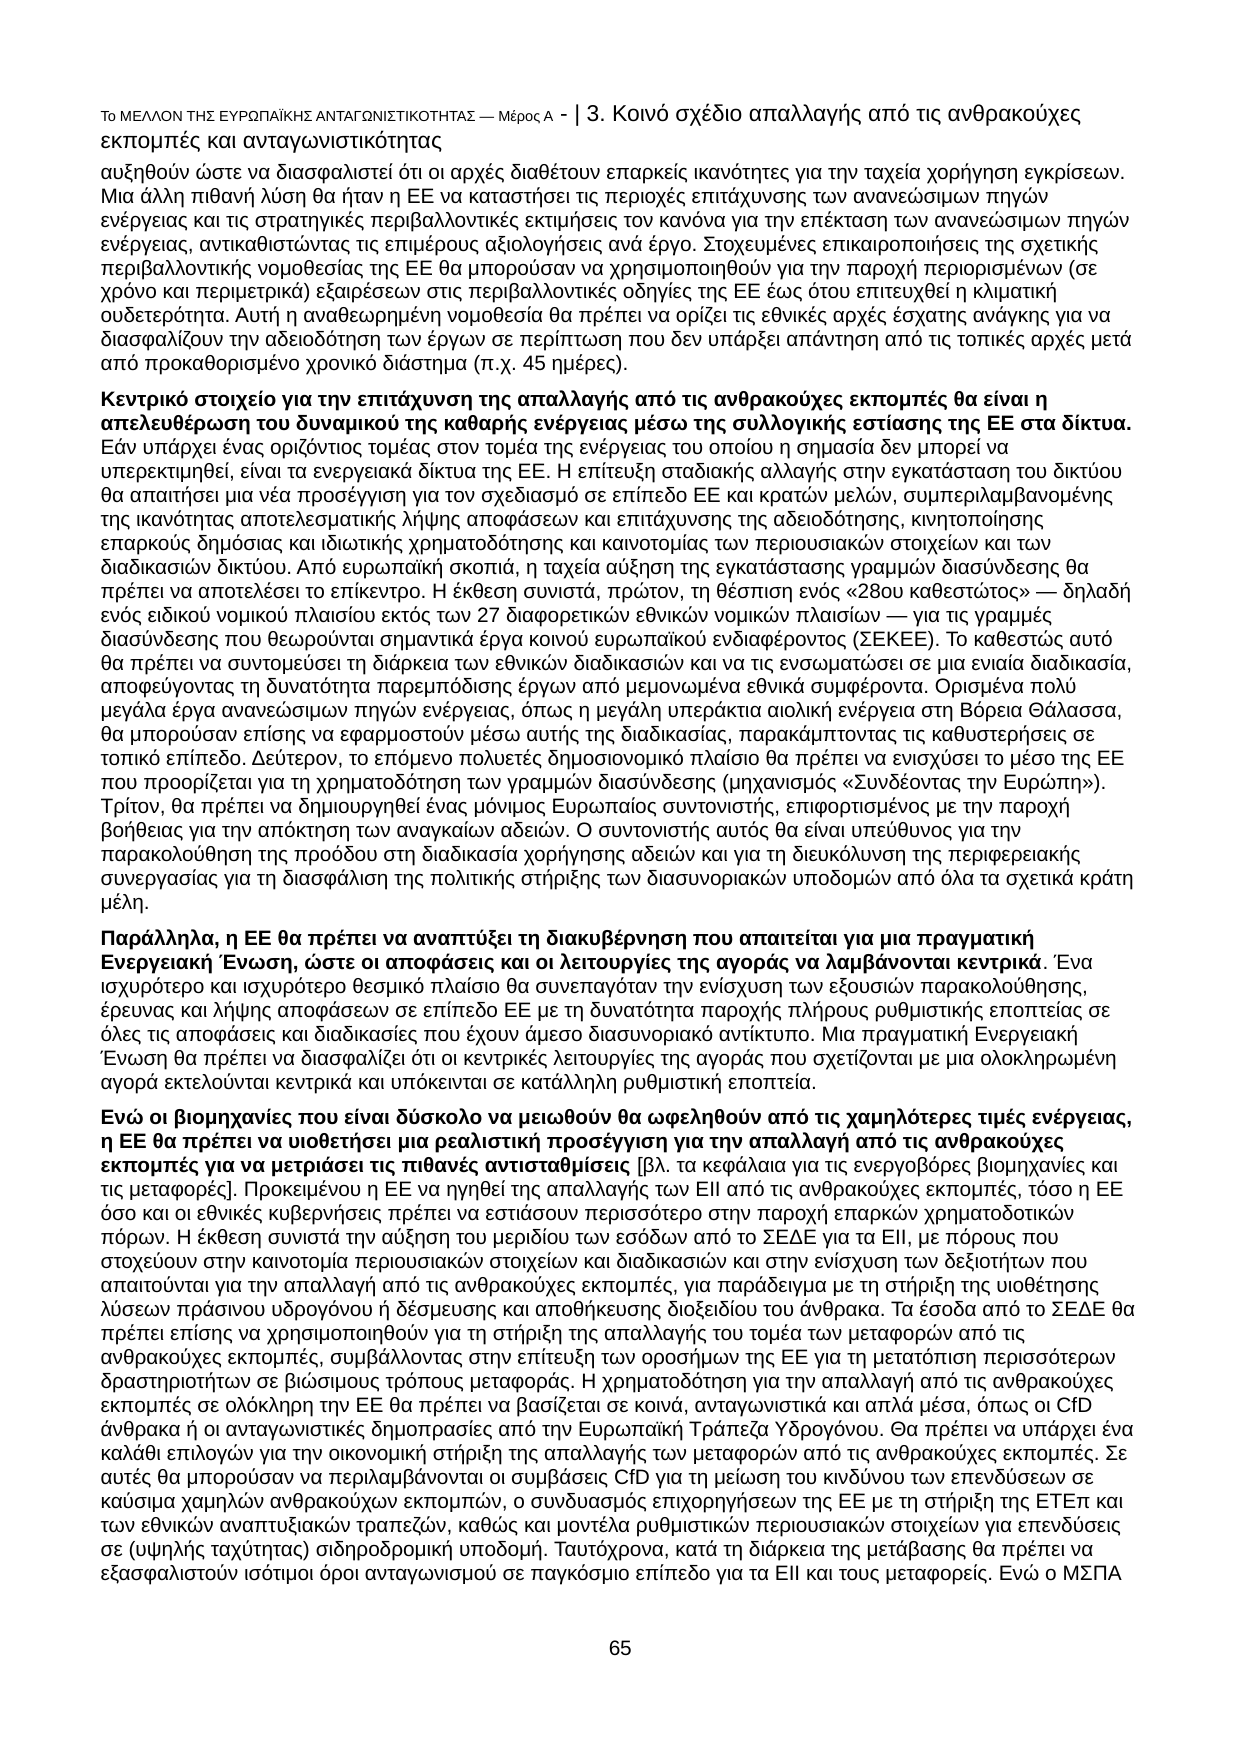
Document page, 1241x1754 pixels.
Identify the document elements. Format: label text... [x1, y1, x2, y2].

text Ενώ οι βιομηχανίες που είναι δύσκολο να μειωθούν θα ωφεληθούν από τις χαμηλότερες τιμές ενέργειας, η ΕΕ θα πρέπει να υιοθετήσει μια ρεαλιστική προσέγγιση για την απαλλαγή από τις ανθρακούχες εκπομπές για να μετριάσει τις πιθανές αντισταθμίσεις [βλ. τα κεφάλαια για τις ενεργοβόρες βιομηχανίες και τις μεταφορές]. Προκειμένου η ΕΕ να ηγηθεί της απαλλαγής των EII από τις ανθρακούχες εκπομπές, τόσο η ΕΕ όσο και οι εθνικές κυβερνήσεις πρέπει να εστιάσουν περισσότερο στην παροχή επαρκών χρηματοδοτικών πόρων. Η έκθεση συνιστά την αύξηση του μεριδίου των εσόδων από το ΣΕΔΕ για τα EII, με πόρους που στοχεύουν στην καινοτομία περιουσιακών στοιχείων και διαδικασιών και στην ενίσχυση των δεξιοτήτων που απαιτούνται για την απαλλαγή από τις ανθρακούχες εκπομπές, για παράδειγμα με τη στήριξη της υιοθέτησης λύσεων πράσινου υδρογόνου ή δέσμευσης και αποθήκευσης διοξειδίου του άνθρακα. Τα έσοδα από το ΣΕΔΕ θα πρέπει επίσης να χρησιμοποιηθούν για τη στήριξη της απαλλαγής του τομέα των μεταφορών από τις ανθρακούχες εκπομπές, συμβάλλοντας στην επίτευξη των οροσήμων της ΕΕ για τη μετατόπιση περισσότερων δραστηριοτήτων σε βιώσιμους τρόπους μεταφοράς. Η χρηματοδότηση για την απαλλαγή από τις ανθρακούχες εκπομπές σε ολόκληρη την ΕΕ θα πρέπει να βασίζεται σε κοινά, ανταγωνιστικά και απλά μέσα, όπως οι CfD άνθρακα ή οι ανταγωνιστικές δημοπρασίες από την Ευρωπαϊκή Τράπεζα Υδρογόνου. Θα πρέπει να υπάρχει ένα καλάθι επιλογών για την οικονομική στήριξη της απαλλαγής των μεταφορών από τις ανθρακούχες εκπομπές. Σε αυτές θα μπορούσαν να περιλαμβάνονται οι συμβάσεις CfD για τη μείωση του κινδύνου των επενδύσεων σε καύσιμα χαμηλών ανθρακούχων εκπομπών, ο συνδυασμός επιχορηγήσεων της ΕΕ με τη στήριξη της ΕΤΕπ και των εθνικών αναπτυξιακών τραπεζών, καθώς και μοντέλα ρυθμιστικών περιουσιακών στοιχείων για επενδύσεις σε (υψηλής ταχύτητας) σιδηροδρομική υποδομή. Ταυτόχρονα, κατά τη διάρκεια της μετάβασης θα πρέπει να εξασφαλιστούν ισότιμοι όροι ανταγωνισμού σε παγκόσμιο επίπεδο για τα EII και τους μεταφορείς. Ενώ ο ΜΣΠΑ [100, 1105, 1140, 1584]
text αυξηθούν ώστε να διασφαλιστεί ότι οι αρχές διαθέτουν επαρκείς ικανότητες για την ταχεία χορήγηση εγκρίσεων. Μια άλλη πιθανή λύση θα ήταν η ΕΕ να καταστήσει τις περιοχές επιτάχυνσης των ανανεώσιμων πηγών ενέργειας και τις στρατηγικές περιβαλλοντικές εκτιμήσεις τον κανόνα για την επέκταση των ανανεώσιμων πηγών ενέργειας, αντικαθιστώντας τις επιμέρους αξιολογήσεις ανά έργο. Στοχευμένες επικαιροποιήσεις της σχετικής περιβαλλοντικής νομοθεσίας της ΕΕ θα μπορούσαν να χρησιμοποιηθούν για την παροχή περιορισμένων (σε χρόνο και περιμετρικά) εξαιρέσεων στις περιβαλλοντικές οδηγίες της ΕΕ έως ότου επιτευχθεί η κλιματική ουδετερότητα. Αυτή η αναθεωρημένη νομοθεσία θα πρέπει να ορίζει τις εθνικές αρχές έσχατης ανάγκης για να διασφαλίζουν την αδειοδότηση των έργων σε περίπτωση που δεν υπάρξει απάντηση από τις τοπικές αρχές μετά από προκαθορισμένο χρονικό διάστημα (π.χ. 45 ημέρες). [100, 159, 1140, 375]
text Παράλληλα, η ΕΕ θα πρέπει να αναπτύξει τη διακυβέρνηση που απαιτείται για μια πραγματική Ενεργειακή Ένωση, ώστε οι αποφάσεις και οι λειτουργίες της αγοράς να λαμβάνονται κεντρικά. Ένα ισχυρότερο και ισχυρότερο θεσμικό πλαίσιο θα συνεπαγόταν την ενίσχυση των εξουσιών παρακολούθησης, έρευνας και λήψης αποφάσεων σε επίπεδο ΕΕ με τη δυνατότητα παροχής πλήρους ρυθμιστικής εποπτείας σε όλες τις αποφάσεις και διαδικασίες που έχουν άμεσο διασυνοριακό αντίκτυπο. Μια πραγματική Ενεργειακή Ένωση θα πρέπει να διασφαλίζει ότι οι κεντρικές λειτουργίες της αγοράς που σχετίζονται με μια ολοκληρωμένη αγορά εκτελούνται κεντρικά και υπόκεινται σε κατάλληλη ρυθμιστική εποπτεία. [100, 926, 1140, 1093]
text Κεντρικό στοιχείο για την επιτάχυνση της απαλλαγής από τις ανθρακούχες εκπομπές θα είναι η απελευθέρωση του δυναμικού της καθαρής ενέργειας μέσω της συλλογικής εστίασης της ΕΕ στα δίκτυα. Εάν υπάρχει ένας οριζόντιος τομέας στον τομέα της ενέργειας του οποίου η σημασία δεν μπορεί να υπερεκτιμηθεί, είναι τα ενεργειακά δίκτυα της ΕΕ. Η επίτευξη σταδιακής αλλαγής στην εγκατάσταση του δικτύου θα απαιτήσει μια νέα προσέγγιση για τον σχεδιασμό σε επίπεδο ΕΕ και κρατών μελών, συμπεριλαμβανομένης της ικανότητας αποτελεσματικής λήψης αποφάσεων και επιτάχυνσης της αδειοδότησης, κινητοποίησης επαρκούς δημόσιας και ιδιωτικής χρηματοδότησης και καινοτομίας των περιουσιακών στοιχείων και των διαδικασιών δικτύου. Από ευρωπαϊκή σκοπιά, η ταχεία αύξηση της εγκατάστασης γραμμών διασύνδεσης θα πρέπει να αποτελέσει το επίκεντρο. Η έκθεση συνιστά, πρώτον, τη θέσπιση ενός «28ου καθεστώτος» — δηλαδή ενός ειδικού νομικού πλαισίου εκτός των 27 διαφορετικών εθνικών νομικών πλαισίων — για τις γραμμές διασύνδεσης που θεωρούνται σημαντικά έργα κοινού ευρωπαϊκού ενδιαφέροντος (ΣΕΚΕΕ). Το καθεστώς αυτό θα πρέπει να συντομεύσει τη διάρκεια των εθνικών διαδικασιών και να τις ενσωματώσει σε μια ενιαία διαδικασία, αποφεύγοντας τη δυνατότητα παρεμπόδισης έργων από μεμονωμένα εθνικά συμφέροντα. Ορισμένα πολύ μεγάλα έργα ανανεώσιμων πηγών ενέργειας, όπως η μεγάλη υπεράκτια αιολική ενέργεια στη Βόρεια Θάλασσα, θα μπορούσαν επίσης να εφαρμοστούν μέσω αυτής της διαδικασίας, παρακάμπτοντας τις καθυστερήσεις σε τοπικό επίπεδο. Δεύτερον, το επόμενο πολυετές δημοσιονομικό πλαίσιο θα πρέπει να ενισχύσει το μέσο της ΕΕ που προορίζεται για τη χρηματοδότηση των γραμμών διασύνδεσης (μηχανισμός «Συνδέοντας την Ευρώπη»). Τρίτον, θα πρέπει να δημιουργηθεί ένας μόνιμος Ευρωπαίος συντονιστής, επιφορτισμένος με την παροχή βοήθειας για την απόκτηση των αναγκαίων αδειών. Ο συντονιστής αυτός θα είναι υπεύθυνος για την παρακολούθηση της προόδου στη διαδικασία χορήγησης αδειών και για τη διευκόλυνση της περιφερειακής συνεργασίας για τη διασφάλιση της πολιτικής στήριξης των διασυνοριακών υποδομών από όλα τα σχετικά κράτη μέλη. [100, 387, 1140, 914]
